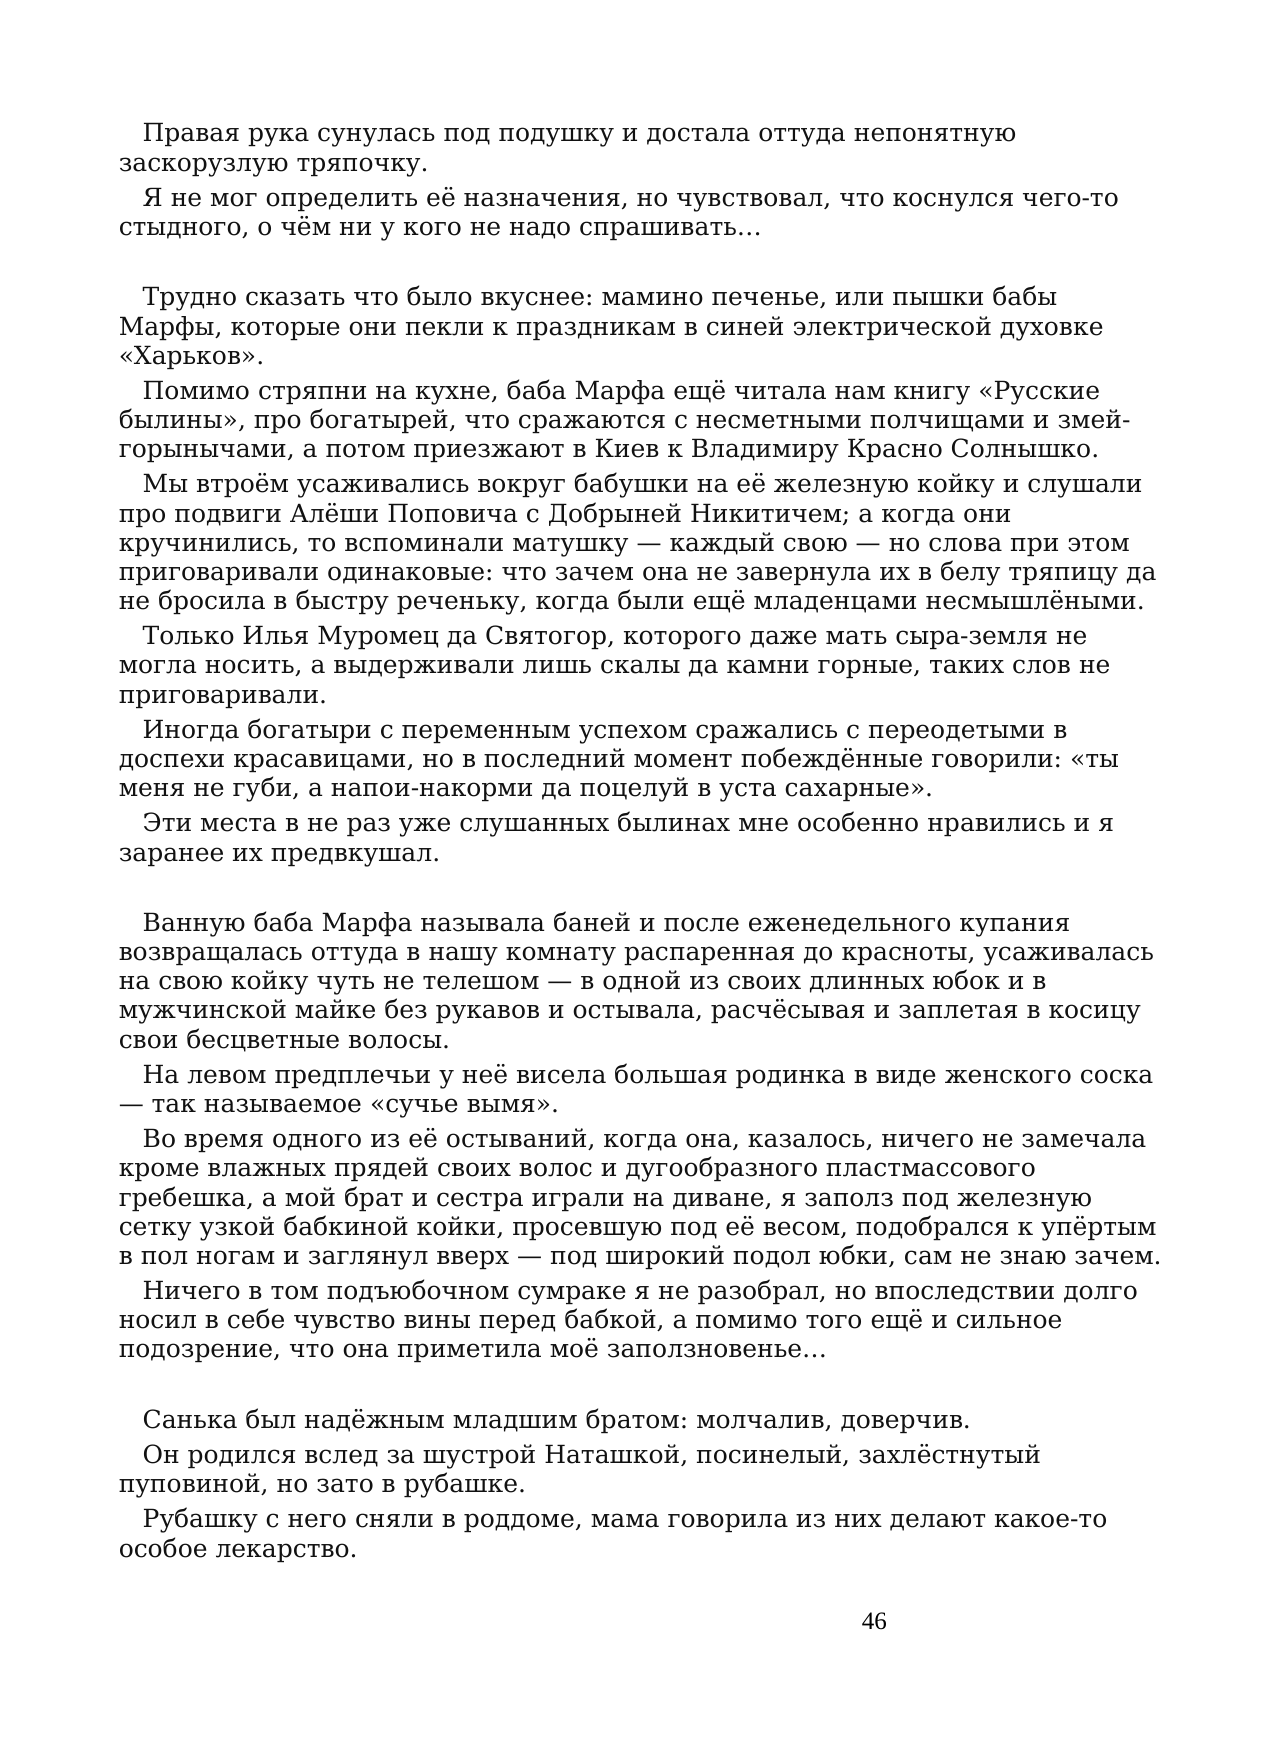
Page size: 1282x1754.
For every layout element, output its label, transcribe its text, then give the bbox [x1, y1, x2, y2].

text Эти места в не раз уже слушанных былинах мне особенно нравились и я заранее их предвкушал. [118, 808, 1162, 867]
text Во время одного из её остываний, когда она, казалось, ничего не замечала кроме влажных прядей своих волос и дугообразного пластмассового гребешка, а мой брат и сестра играли на диване, я заполз под железную сетку узкой бабкиной койки, просевшую под её весом, подобрался к упёртым в пол ногам и заглянул вверх — под широкий подол юбки, сам не знаю зачем. [118, 1124, 1162, 1270]
text Трудно сказать что было вкуснее: мамино печенье, или пышки бабы Марфы, которые они пекли к праздникам в синей электрической духовке «Харьков». [118, 282, 1162, 370]
text На левом предплечьи у неё висела большая родинка в виде женского соска — так называемое «сучье вымя». [118, 1060, 1162, 1118]
text Я не мог определить её назначения, но чувствовал, что коснулся чего-то стыдного, о чём ни у кого не надо спрашивать… [118, 183, 1162, 241]
text Иногда богатыри с переменным успехом сражались с переодетыми в доспехи красавицами, но в последний момент побеждённые говорили: «ты меня не губи, а напои-накорми да поцелуй в уста сахарные». [118, 715, 1162, 802]
text Правая рука сунулась под подушку и достала оттуда непонятную заскорузлую тряпочку. [118, 118, 1162, 177]
text Мы втроём усаживались вокруг бабушки на её железную койку и слушали про подвиги Алёши Поповича с Добрыней Никитичем; а когда они кручинились, то вспоминали матушку — каждый свою — но слова при этом приговаривали одинаковые: что зачем она не завернула их в белу тряпицу да не бросила в быстру реченьку, когда были ещё младенцами несмышлёными. [118, 469, 1162, 615]
text Он родился вслед за шустрой Наташкой, посинелый, захлёстнутый пуповиной, но зато в рубашке. [118, 1440, 1162, 1498]
text Помимо стряпни на кухне, баба Марфа ещё читала нам книгу «Русские былины», про богатырей, что сражаются с несметными полчищами и змей-горынычами, а потом приезжают в Киев к Владимиру Красно Солнышко. [118, 376, 1162, 463]
text Только Илья Муромец да Святогор, которого даже мать сыра-земля не могла носить, а выдерживали лишь скалы да камни горные, таких слов не приговаривали. [118, 621, 1162, 709]
text Рубашку с него сняли в роддоме, мама говорила из них делают какое-то особое лекарство. [118, 1504, 1162, 1563]
text Санька был надёжным младшим братом: молчалив, доверчив. [118, 1405, 1162, 1434]
text Ванную баба Марфа называла баней и после еженедельного купания возвращалась оттуда в нашу комнату распаренная до красноты, усаживалась на свою койку чуть не телешом — в одной из своих длинных юбок и в мужчинской майке без рукавов и остывала, расчёсывая и заплетая в косицу свои бесцветные волосы. [118, 908, 1162, 1054]
text Ничего в том подъюбочном сумраке я не разобрал, но впоследствии долго носил в себе чувство вины перед бабкой, а помимо того ещё и сильное подозрение, что она приметила моё заползновенье… [118, 1276, 1162, 1364]
